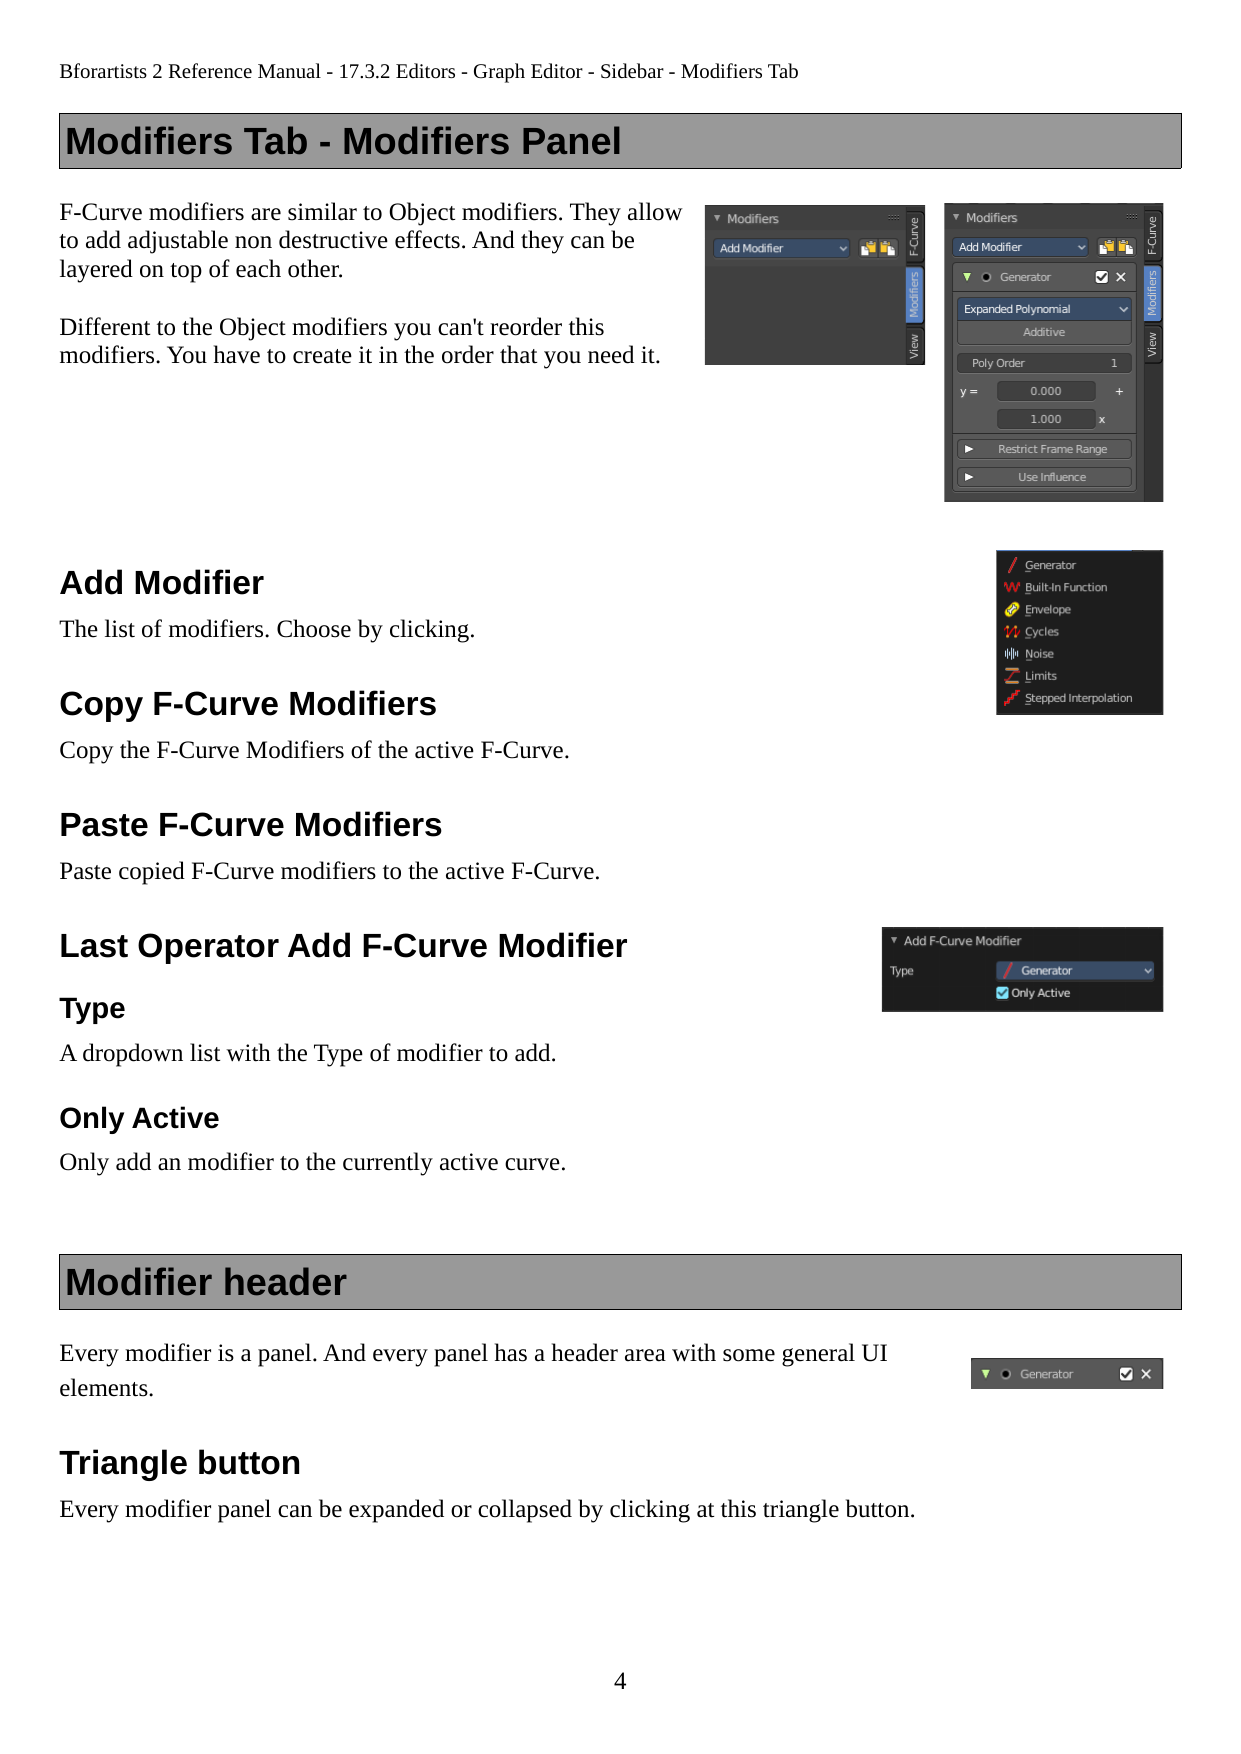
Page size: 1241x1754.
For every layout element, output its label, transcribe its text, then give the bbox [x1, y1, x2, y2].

table_header Modifiers Tab - Modifiers Panel [60, 114, 1181, 168]
subtitle Only Active [59, 1101, 1181, 1135]
text Every modifier is a panel. And every panel has a header area with some general UI elements. [59, 1338, 1181, 1401]
text Paste copied F-Curve modifiers to the active F-Curve. [59, 856, 1181, 884]
text The list of modifiers. Choose by clicking. [59, 614, 996, 642]
subtitle Last Operator Add F-Curve Modifier [59, 926, 1181, 964]
text Different to the Object modifiers you can't reorder this modifiers. You have to create it in the order that you need it. [59, 312, 944, 369]
picture [996, 550, 1164, 715]
picture [944, 203, 1164, 502]
subtitle Triangle button [59, 1442, 1181, 1481]
subtitle Type [59, 991, 1181, 1025]
subtitle Copy F-Curve Modifiers [59, 683, 1181, 722]
text F-Curve modifiers are similar to Object modifiers. They allow to add adjustable non destructive effects. And they can be layered on top of each other. [59, 197, 1181, 283]
subtitle Add Modifier [59, 562, 996, 601]
text Only add an modifier to the currently active curve. [59, 1147, 1181, 1176]
subtitle Paste F-Curve Modifiers [59, 804, 1181, 843]
picture [971, 1358, 1164, 1389]
picture [704, 205, 926, 365]
text Copy the F-Curve Modifiers of the active F-Curve. [59, 735, 1181, 763]
table_header Modifier header [60, 1255, 1181, 1309]
subtitle [1164, 562, 1181, 601]
picture [881, 927, 1164, 1012]
text Every modifier panel can be expanded or collapsed by clicking at this triangle button. [59, 1494, 1181, 1522]
text A dropdown list with the Type of modifier to add. [59, 1038, 1181, 1066]
